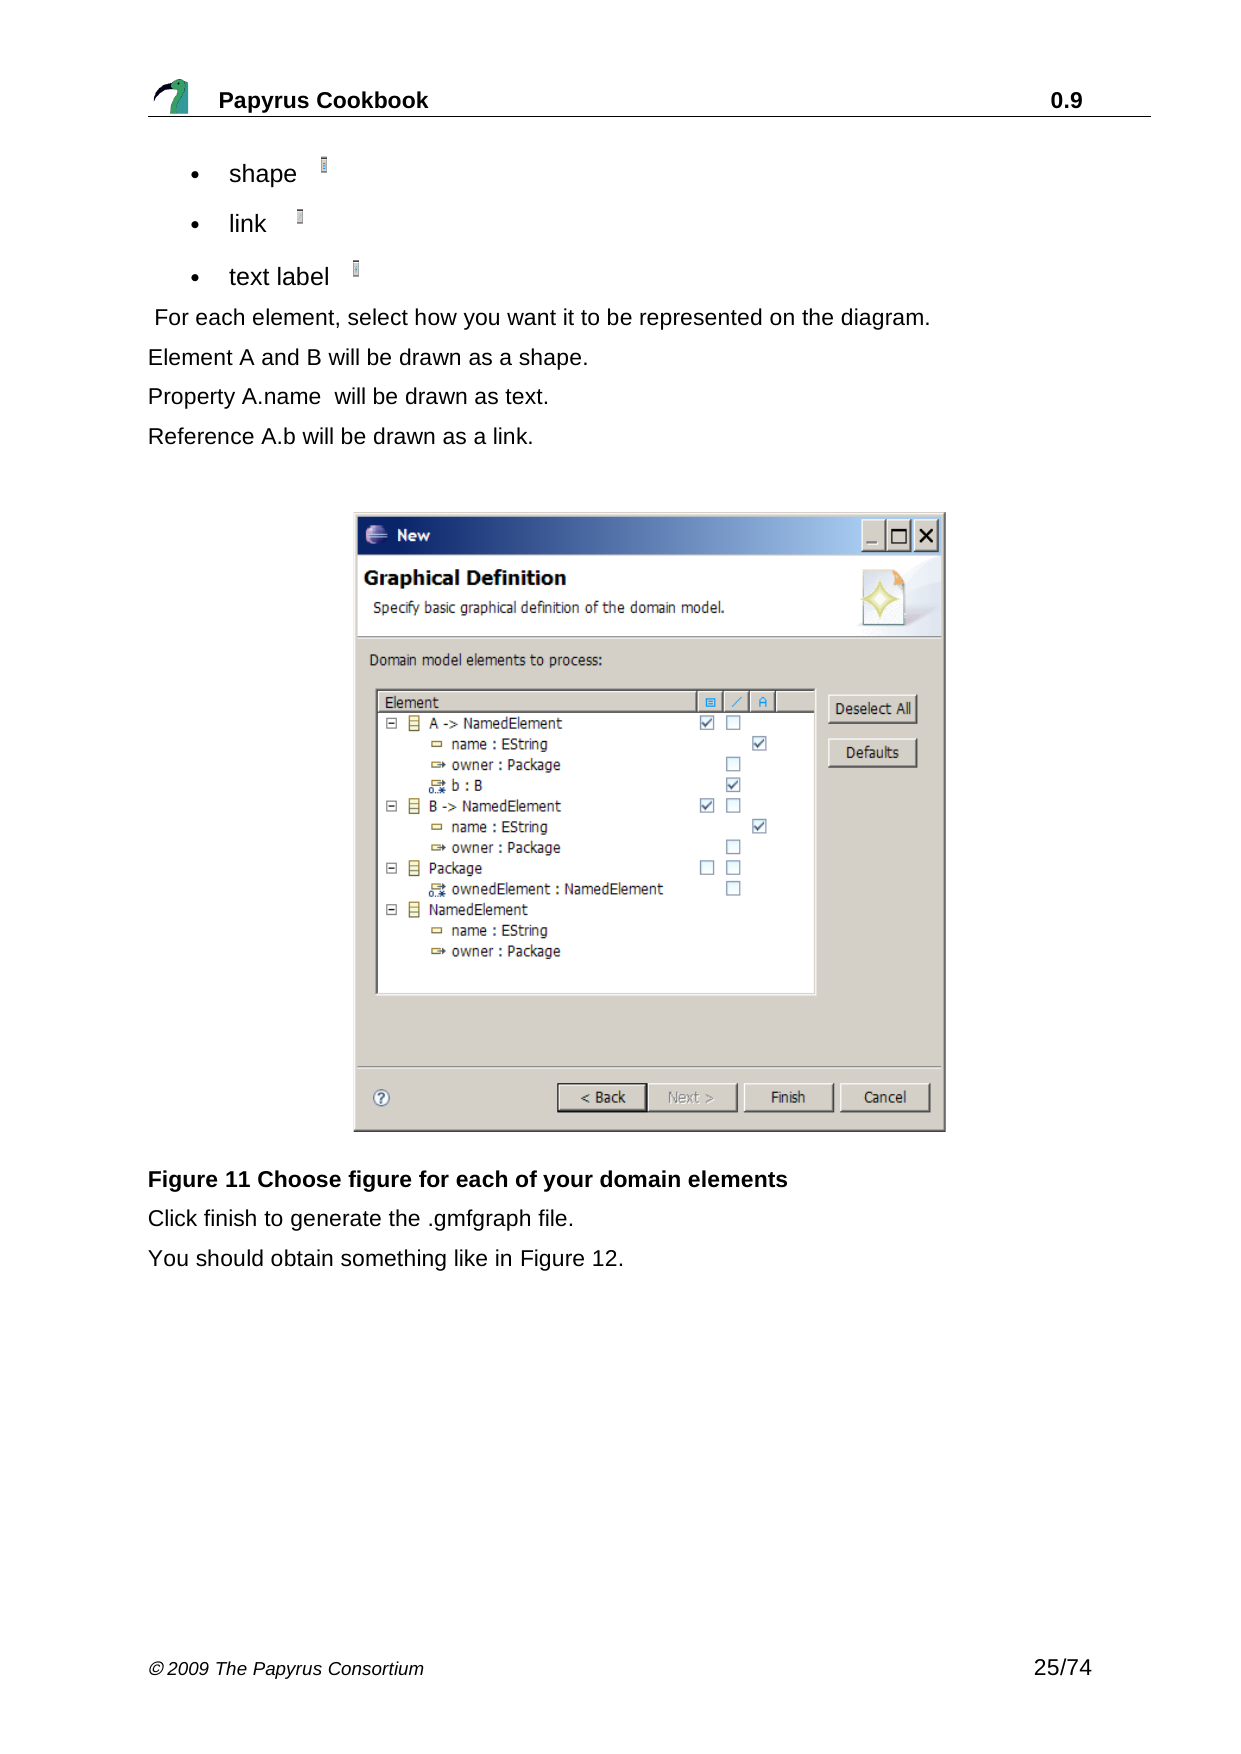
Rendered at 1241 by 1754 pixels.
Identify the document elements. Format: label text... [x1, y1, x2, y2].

text Reference A.b will be drawn as a link. [148, 422, 1151, 449]
text Element A and B will be drawn as a shape. [148, 343, 1151, 370]
picture [353, 512, 946, 1132]
text You should obtain something like in Figure 12. [148, 1244, 1151, 1271]
picture [321, 156, 327, 173]
text For each element, select how you want it to be represented on the diagram. [148, 303, 1151, 330]
text Figure 11 Choose figure for each of your domain elements [148, 1165, 1151, 1192]
list link [191, 200, 1151, 238]
list shape [191, 148, 1151, 188]
list text label [191, 251, 1151, 291]
text Property A.name will be drawn as text. [148, 382, 1151, 409]
picture [353, 260, 359, 277]
picture [297, 209, 303, 224]
text Click finish to generate the .gmfgraph file. [148, 1205, 1151, 1232]
picture [153, 79, 189, 114]
